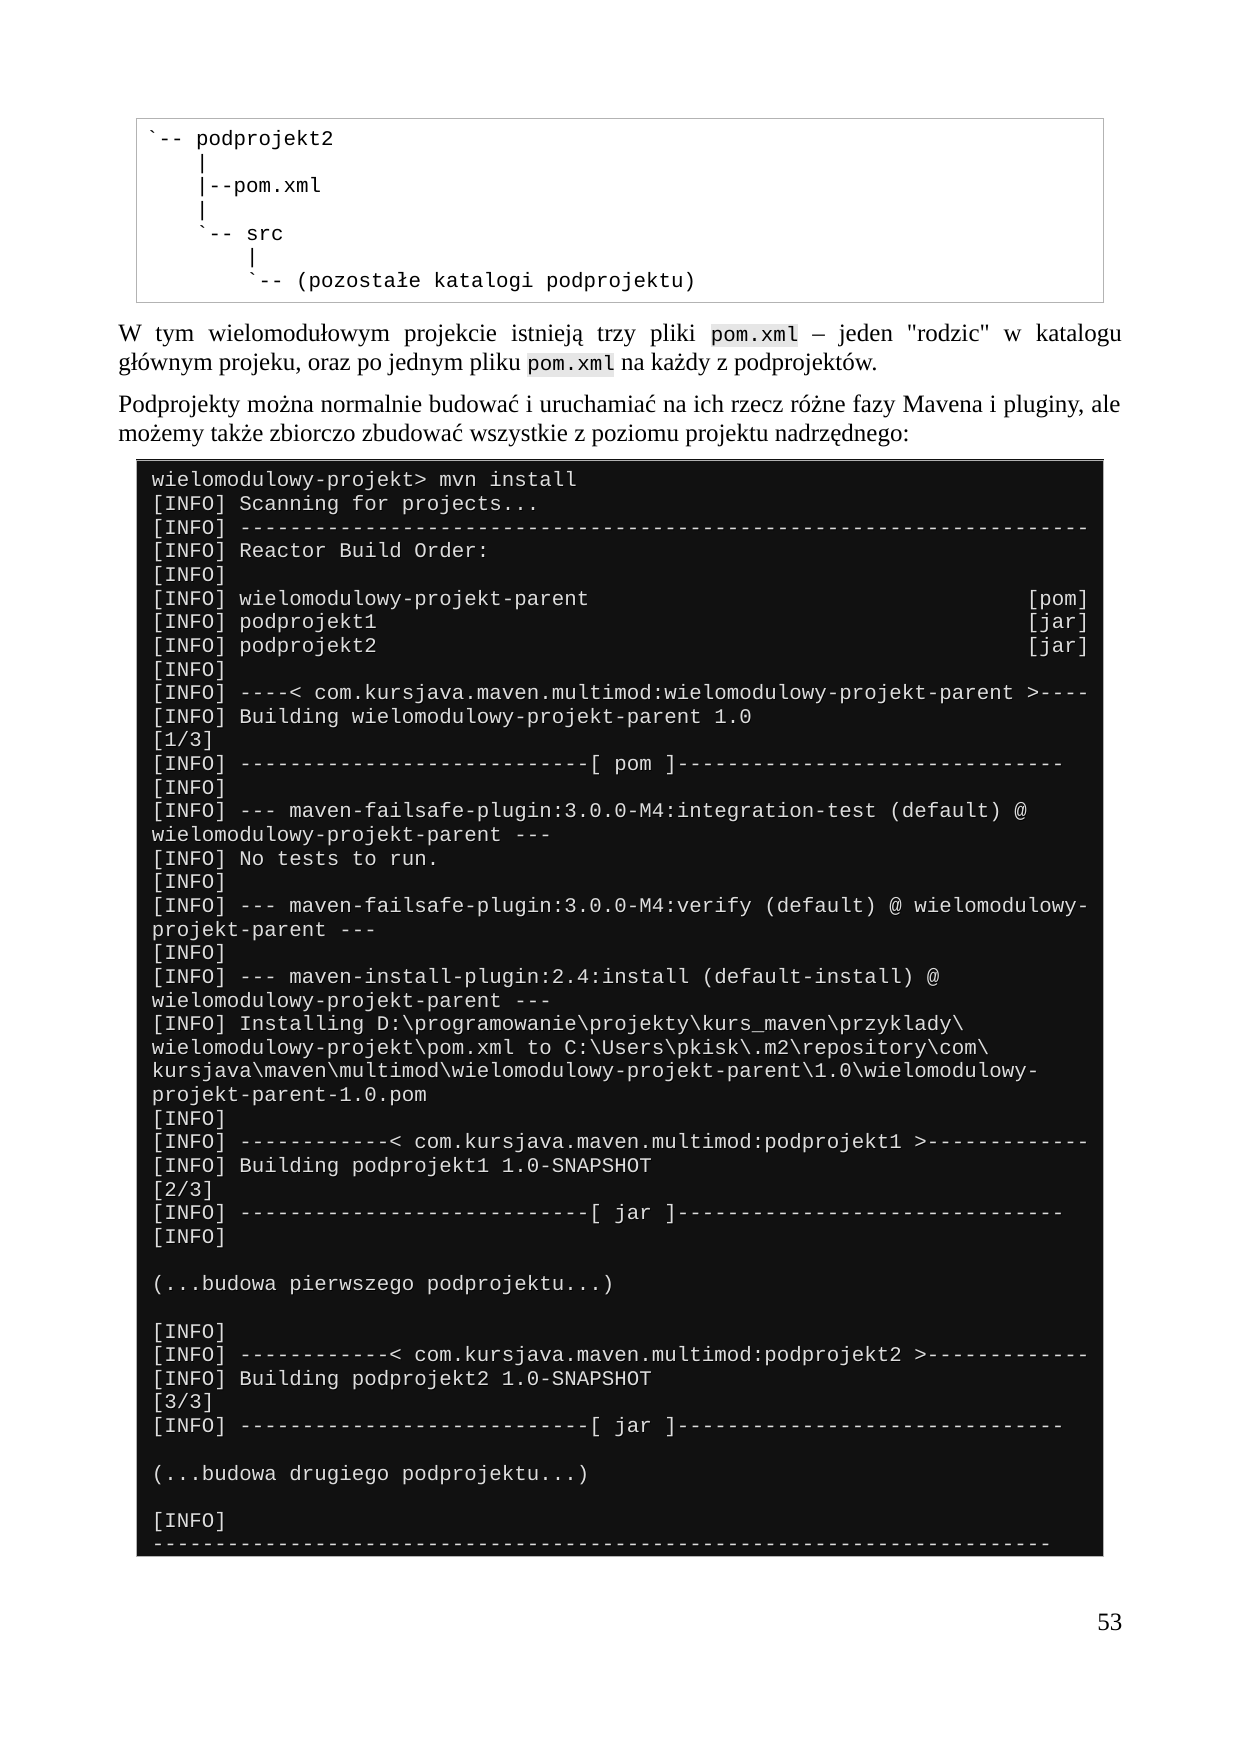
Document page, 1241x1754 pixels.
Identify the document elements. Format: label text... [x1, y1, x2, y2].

text [INFO] No tests to run. [137, 838, 1103, 861]
text [INFO] [137, 932, 1103, 956]
text | [137, 142, 1103, 165]
text |--pom.xml [137, 165, 1103, 189]
text [INFO] podprojekt1 [jar] [137, 601, 1103, 625]
text [INFO] [137, 1098, 1103, 1122]
text [INFO] -------------------------------------------------------------------- [137, 507, 1103, 530]
text `-- podprojekt2 [137, 119, 1103, 142]
text [INFO] ------------< com.kursjava.maven.multimod:podprojekt2 >------------- [137, 1334, 1103, 1358]
text [INFO] [137, 554, 1103, 578]
text [INFO] ------------< com.kursjava.maven.multimod:podprojekt1 >------------- [137, 1122, 1103, 1145]
text [INFO] Building podprojekt1 1.0-SNAPSHOT [2/3] [137, 1145, 1103, 1192]
text [INFO] ------------------------------------------------------------------------ [137, 1500, 1103, 1556]
text `-- src [137, 213, 1103, 236]
text [INFO] [137, 1216, 1103, 1240]
text [INFO] [137, 649, 1103, 672]
text [INFO] --- maven-failsafe-plugin:3.0.0-M4:verify (default) @ wielomodulowy-projekt-parent --- [137, 885, 1103, 932]
text [INFO] Building wielomodulowy-projekt-parent 1.0 [1/3] [137, 696, 1103, 743]
text Podprojekty można normalnie budować i uruchamiać na ich rzecz różne fazy Mavena i pluginy, ale możemy także zbiorczo zbudować wszystkie z poziomu projektu nadrzędnego: [118, 389, 1122, 447]
text wielomodulowy-projekt> mvn install [137, 461, 1103, 483]
text [INFO] [137, 1311, 1103, 1334]
text [INFO] [137, 767, 1103, 791]
text | [137, 236, 1103, 260]
text | [137, 189, 1103, 213]
text [INFO] ----------------------------[ jar ]------------------------------- [137, 1405, 1103, 1429]
text [INFO] wielomodulowy-projekt-parent [pom] [137, 578, 1103, 601]
text [INFO] ----------------------------[ pom ]------------------------------- [137, 743, 1103, 767]
text [INFO] podprojekt2 [jar] [137, 625, 1103, 649]
text [INFO] Installing D:\programowanie\projekty\kurs_maven\przyklady\wielomodulowy-projekt\pom.xml to C:\Users\pkisk\.m2\repository\com\kursjava\maven\multimod\wielomodulowy-projekt-parent\1.0\wielomodulowy-projekt-parent-1.0.pom [137, 1003, 1103, 1098]
text [INFO] --- maven-failsafe-plugin:3.0.0-M4:integration-test (default) @ wielomodulowy-projekt-parent --- [137, 791, 1103, 838]
text [INFO] ----------------------------[ jar ]------------------------------- [137, 1192, 1103, 1216]
text (...budowa pierwszego podprojektu...) [137, 1263, 1103, 1287]
text [INFO] Building podprojekt2 1.0-SNAPSHOT [3/3] [137, 1358, 1103, 1405]
text [INFO] Scanning for projects... [137, 483, 1103, 507]
text `-- (pozostałe katalogi podprojektu) [137, 260, 1103, 302]
text W tym wielomodułowym projekcie istnieją trzy pliki pom.xml – jeden "rodzic" w katalogu głównym projeku, oraz po jednym pliku pom.xml na każdy z podprojektów. [118, 318, 1122, 377]
text [INFO] --- maven-install-plugin:2.4:install (default-install) @ wielomodulowy-projekt-parent --- [137, 956, 1103, 1003]
text [INFO] ----< com.kursjava.maven.multimod:wielomodulowy-projekt-parent >---- [137, 672, 1103, 696]
text (...budowa drugiego podprojektu...) [137, 1453, 1103, 1476]
text [INFO] [137, 861, 1103, 885]
text [INFO] Reactor Build Order: [137, 530, 1103, 554]
